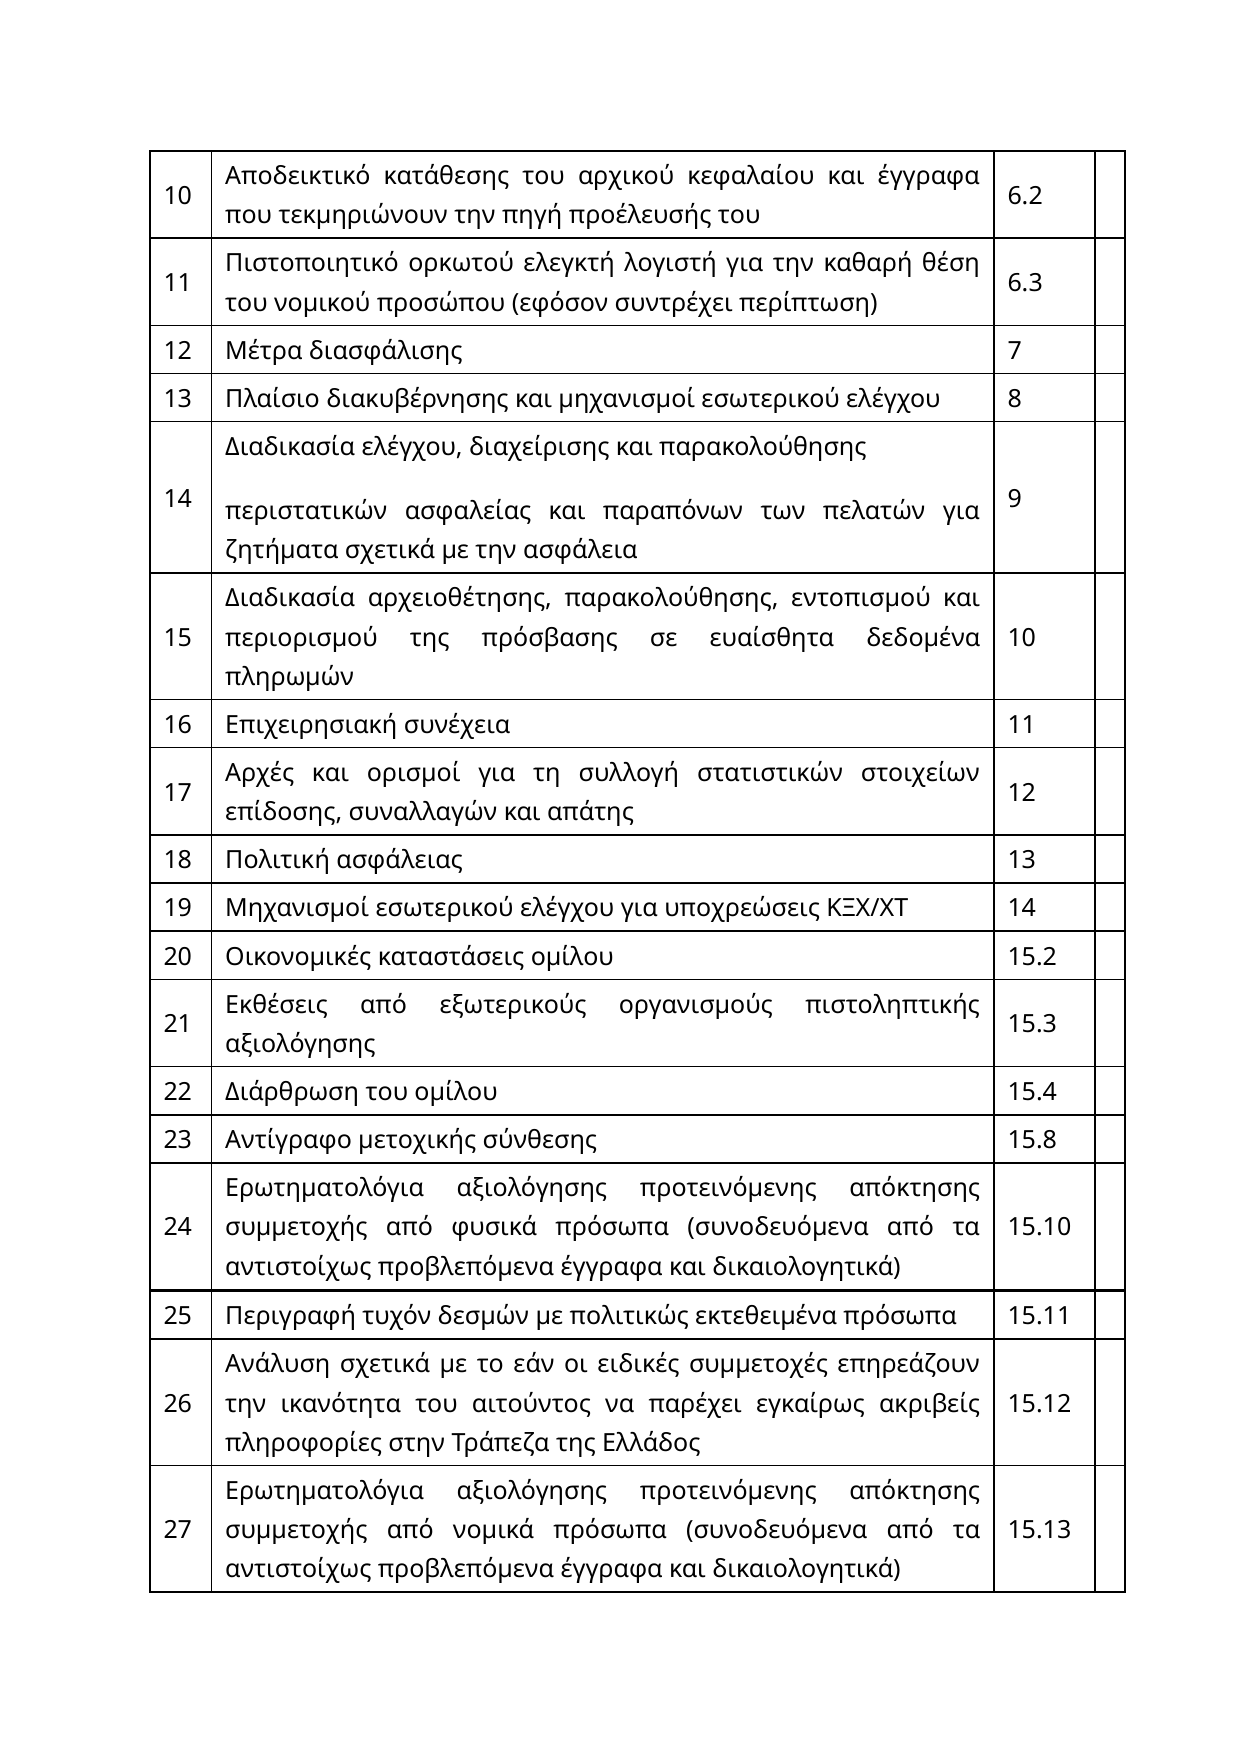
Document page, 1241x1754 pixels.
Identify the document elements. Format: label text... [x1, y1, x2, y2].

table_cell 13 [995, 836, 1094, 882]
table_cell 24 [151, 1164, 211, 1288]
table_header [1096, 1292, 1124, 1338]
table_header 15.11 [995, 1292, 1094, 1338]
table_cell Πιστοποιητικό ορκωτού ελεγκτή λογιστή για την καθαρή θέση του νομικού προσώπου (εφόσον συντρέχει περίπτωση) [212, 239, 993, 324]
table_cell 26 [151, 1340, 211, 1465]
table_cell 17 [151, 748, 211, 834]
table_cell 8 [995, 374, 1094, 421]
table_cell Ανάλυση σχετικά με το εάν οι ειδικές συμμετοχές επηρεάζουν την ικανότητα του αιτούντος να παρέχει εγκαίρως ακριβείς πληροφορίες στην Τράπεζα της Ελλάδος [212, 1340, 993, 1465]
table_cell 20 [151, 932, 211, 978]
table_cell [1096, 1164, 1124, 1288]
table_cell 11 [151, 239, 211, 324]
table_cell 15 [151, 574, 211, 699]
table_header 25 [151, 1292, 211, 1338]
table_cell [1096, 748, 1124, 834]
table_cell 15.4 [995, 1067, 1094, 1114]
table_cell 15.3 [995, 980, 1094, 1066]
table_cell 7 [995, 326, 1094, 373]
table_cell 19 [151, 884, 211, 930]
table_cell [1096, 574, 1124, 699]
table_cell Εκθέσεις από εξωτερικούς οργανισμούς πιστοληπτικής αξιολόγησης [212, 980, 993, 1066]
table_cell [1096, 152, 1124, 237]
table_cell 14 [151, 422, 211, 572]
table_cell 13 [151, 374, 211, 421]
table_cell [1096, 836, 1124, 882]
table_cell 15.12 [995, 1340, 1094, 1465]
table_cell [1096, 1340, 1124, 1465]
table_cell 12 [151, 326, 211, 373]
table_cell Μηχανισμοί εσωτερικού ελέγχου για υποχρεώσεις ΚΞΧ/ΧΤ [212, 884, 993, 930]
table_cell 6.3 [995, 239, 1094, 324]
table_cell 14 [995, 884, 1094, 930]
table_cell [1096, 1466, 1124, 1591]
table_cell 9 [995, 422, 1094, 572]
table_cell 27 [151, 1466, 211, 1591]
table_cell [1096, 422, 1124, 572]
table_cell Ερωτηματολόγια αξιολόγησης προτεινόμενης απόκτησης συμμετοχής από φυσικά πρόσωπα (συνοδευόμενα από τα αντιστοίχως προβλεπόμενα έγγραφα και δικαιολογητικά) [212, 1164, 993, 1288]
table_cell 23 [151, 1116, 211, 1162]
table_cell 11 [995, 700, 1094, 747]
table_cell 18 [151, 836, 211, 882]
table_cell Πολιτική ασφάλειας [212, 836, 993, 882]
table_header Περιγραφή τυχόν δεσμών με πολιτικώς εκτεθειμένα πρόσωπα [212, 1292, 993, 1338]
table_cell Ερωτηματολόγια αξιολόγησης προτεινόμενης απόκτησης συμμετοχής από νομικά πρόσωπα (συνοδευόμενα από τα αντιστοίχως προβλεπόμενα έγγραφα και δικαιολογητικά) [212, 1466, 993, 1591]
table_cell Μέτρα διασφάλισης [212, 326, 993, 373]
table_cell [1096, 1116, 1124, 1162]
table_cell [1096, 326, 1124, 373]
table_cell [1096, 374, 1124, 421]
table_cell Διαδικασία ελέγχου, διαχείρισης και παρακολούθησης περιστατικών ασφαλείας και παραπόνων των πελατών για ζητήματα σχετικά με την ασφάλεια [212, 422, 993, 572]
table_cell [1096, 700, 1124, 747]
table_cell 16 [151, 700, 211, 747]
table_cell [1096, 239, 1124, 324]
table_cell Αποδεικτικό κατάθεσης του αρχικού κεφαλαίου και έγγραφα που τεκμηριώνουν την πηγή προέλευσής του [212, 152, 993, 237]
table_cell 12 [995, 748, 1094, 834]
table_cell [1096, 884, 1124, 930]
table_cell Αρχές και ορισμοί για τη συλλογή στατιστικών στοιχείων επίδοσης, συναλλαγών και απάτης [212, 748, 993, 834]
table_cell Διαδικασία αρχειοθέτησης, παρακολούθησης, εντοπισμού και περιορισμού της πρόσβασης σε ευαίσθητα δεδομένα πληρωμών [212, 574, 993, 699]
table_cell 15.2 [995, 932, 1094, 978]
table_cell Οικονομικές καταστάσεις ομίλου [212, 932, 993, 978]
table_cell [1096, 932, 1124, 978]
table_cell [1096, 1067, 1124, 1114]
table_cell 15.8 [995, 1116, 1094, 1162]
table_cell 6.2 [995, 152, 1094, 237]
table_cell 22 [151, 1067, 211, 1114]
table_cell 15.10 [995, 1164, 1094, 1288]
table_cell [1096, 980, 1124, 1066]
table_cell Επιχειρησιακή συνέχεια [212, 700, 993, 747]
table_cell 10 [995, 574, 1094, 699]
table_cell 21 [151, 980, 211, 1066]
table_cell 10 [151, 152, 211, 237]
table_cell Αντίγραφο μετοχικής σύνθεσης [212, 1116, 993, 1162]
table_cell 15.13 [995, 1466, 1094, 1591]
table_cell Πλαίσιο διακυβέρνησης και μηχανισμοί εσωτερικού ελέγχου [212, 374, 993, 421]
table_cell Διάρθρωση του ομίλου [212, 1067, 993, 1114]
